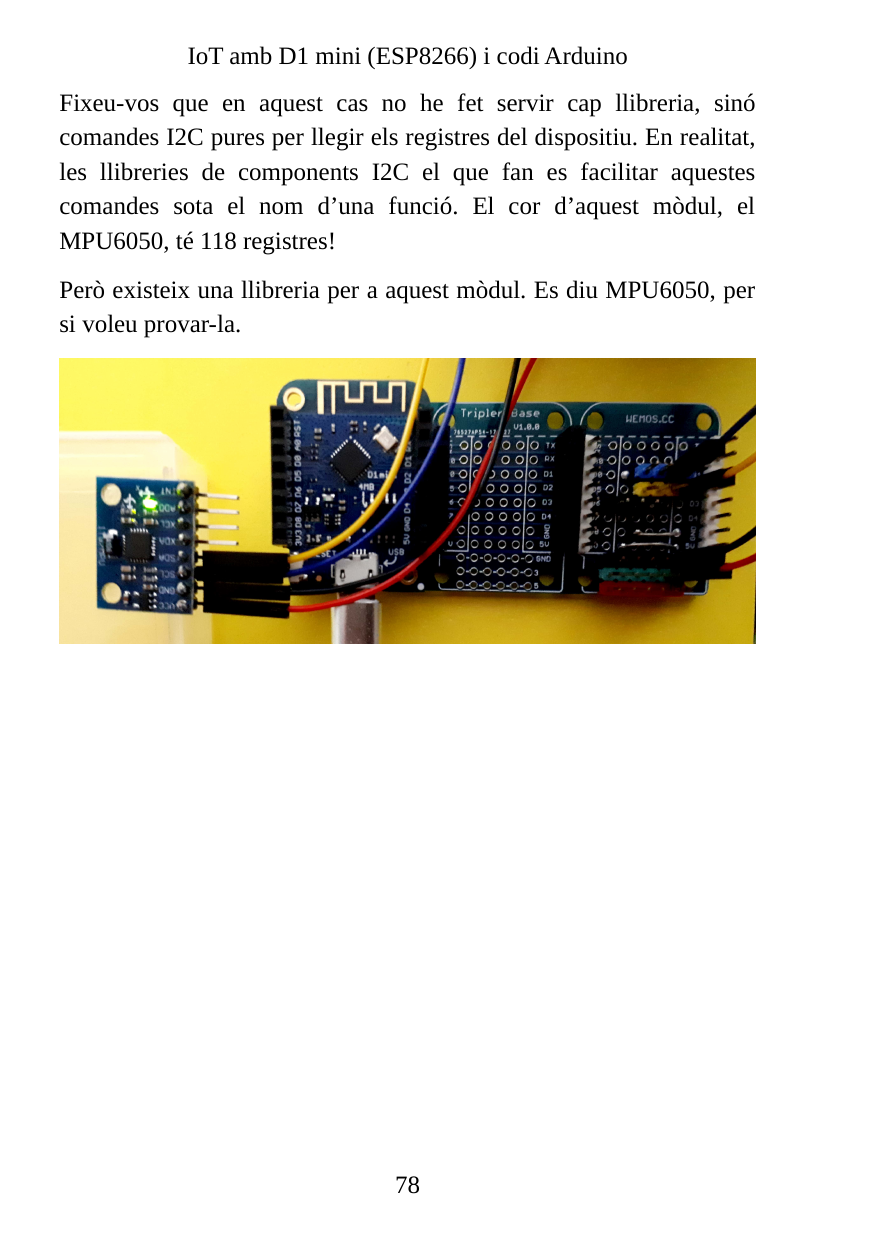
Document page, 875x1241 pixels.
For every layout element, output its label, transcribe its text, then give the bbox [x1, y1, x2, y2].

text Fixeu-vos que en aquest cas no he fet servir cap llibreria, sinó comandes I2C pures per llegir els registres del dispositiu. En realitat, les llibreries de components I2C el que fan es facilitar aquestes comandes sota el nom d’una funció. El cor d’aquest mòdul, el MPU6050, té 118 registres! [59, 88, 756, 254]
text Però existeix una llibreria per a aquest mòdul. Es diu MPU6050, per si voleu provar-la. [59, 275, 756, 338]
picture [59, 358, 756, 644]
